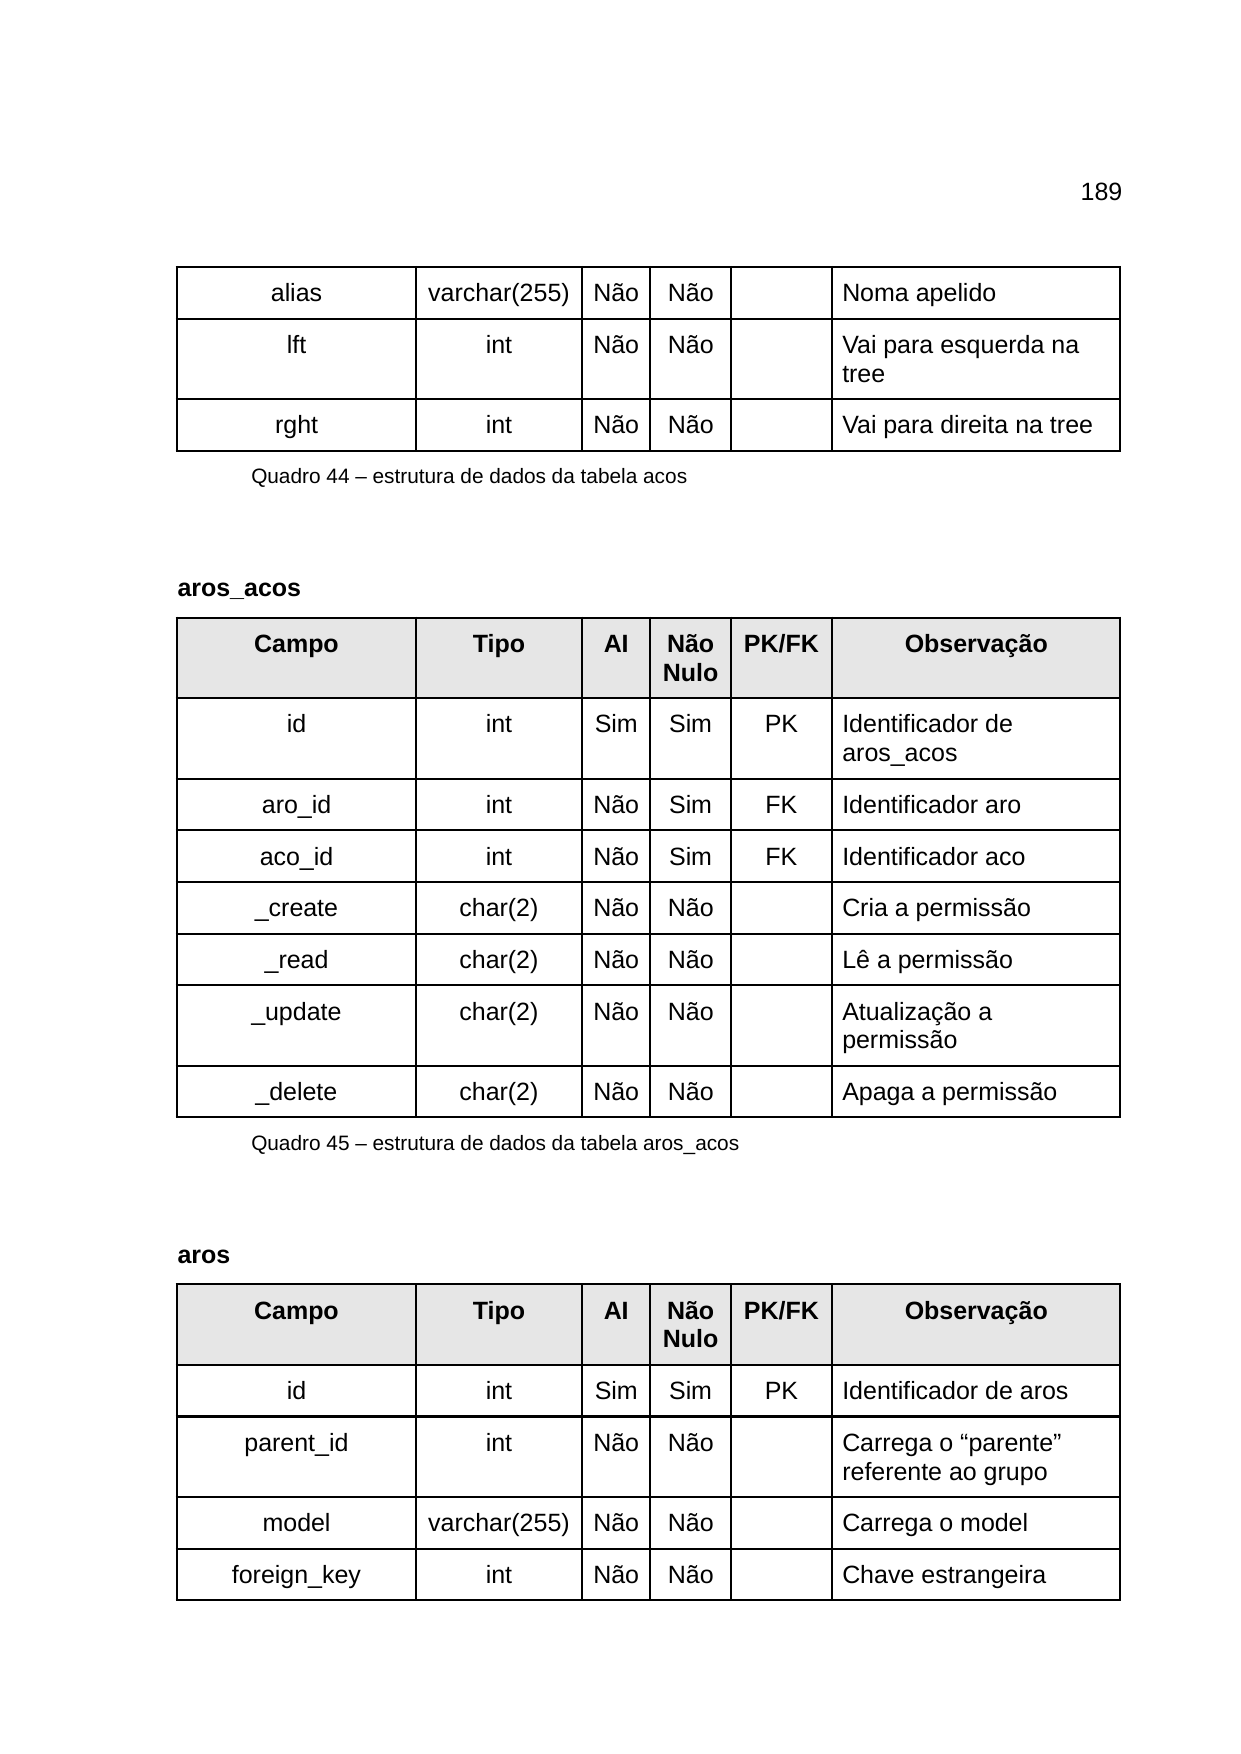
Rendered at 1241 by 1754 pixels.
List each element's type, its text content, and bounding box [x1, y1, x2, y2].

table_cell Apaga a permissão [833, 1067, 1119, 1116]
text Quadro 45 – estrutura de dados da tabela aros_acos [177, 1131, 1122, 1155]
table_cell Cria a permissão [833, 883, 1119, 932]
table_cell Não [651, 1418, 730, 1496]
table_cell Noma apelido [833, 268, 1119, 317]
table_cell lft [178, 320, 415, 398]
table_cell _create [178, 883, 415, 932]
table_cell Atualização a permissão [833, 986, 1119, 1064]
table_cell Sim [651, 831, 730, 881]
table_cell id [178, 1366, 415, 1415]
table_cell PK [732, 699, 831, 777]
table_cell int [417, 320, 581, 398]
table_cell Não [583, 1498, 649, 1547]
table_cell [732, 1498, 831, 1547]
table_cell Vai para direita na tree [833, 400, 1119, 449]
table_header Tipo [417, 1285, 581, 1364]
table_cell Não [583, 935, 649, 984]
table_cell Sim [651, 699, 730, 777]
table_cell Não [583, 1067, 649, 1116]
table_cell _delete [178, 1067, 415, 1116]
table_cell [732, 883, 831, 932]
table_cell parent_id [178, 1418, 415, 1496]
text aros_acos [177, 573, 1122, 602]
table_header Campo [178, 1285, 415, 1364]
table_cell Não [583, 883, 649, 932]
table_cell char(2) [417, 883, 581, 932]
table_cell Identificador aro [833, 780, 1119, 829]
table_cell char(2) [417, 935, 581, 984]
table_cell [732, 320, 831, 398]
table_cell char(2) [417, 1067, 581, 1116]
table_cell Lê a permissão [833, 935, 1119, 984]
table_cell int [417, 831, 581, 881]
table_cell Não [583, 268, 649, 317]
table_cell Não [583, 780, 649, 829]
table_cell aro_id [178, 780, 415, 829]
table_header Campo [178, 619, 415, 697]
table_cell aco_id [178, 831, 415, 881]
table_cell Não [651, 883, 730, 932]
text aros [177, 1240, 1122, 1269]
table_cell Sim [583, 1366, 649, 1415]
table_cell id [178, 699, 415, 777]
table_cell int [417, 780, 581, 829]
table_cell Não [651, 1067, 730, 1116]
table_cell Não [651, 1550, 730, 1599]
table_cell Carrega o model [833, 1498, 1119, 1547]
table_cell Não [583, 400, 649, 449]
table_header Observação [833, 619, 1119, 697]
table_cell foreign_key [178, 1550, 415, 1599]
table_cell Não [583, 320, 649, 398]
table_cell Sim [651, 1366, 730, 1415]
table_cell FK [732, 831, 831, 881]
table_header AI [583, 619, 649, 697]
table_cell Não [583, 986, 649, 1064]
table_header Observação [833, 1285, 1119, 1364]
table_cell varchar(255) [417, 1498, 581, 1547]
table_cell Não [651, 400, 730, 449]
table_header Não Nulo [651, 619, 730, 697]
table_cell alias [178, 268, 415, 317]
table_cell [732, 400, 831, 449]
table_cell varchar(255) [417, 268, 581, 317]
table_cell Chave estrangeira [833, 1550, 1119, 1599]
table_header Não Nulo [651, 1285, 730, 1364]
table_cell Não [651, 268, 730, 317]
table_cell [732, 1550, 831, 1599]
table_cell [732, 1067, 831, 1116]
table_cell [732, 986, 831, 1064]
table_cell int [417, 1418, 581, 1496]
table_cell Identificador aco [833, 831, 1119, 881]
table_cell Não [651, 986, 730, 1064]
table_cell Não [583, 1418, 649, 1496]
table_cell Identificador de aros [833, 1366, 1119, 1415]
table_cell int [417, 400, 581, 449]
text Quadro 44 – estrutura de dados da tabela acos [177, 464, 1122, 488]
table_header AI [583, 1285, 649, 1364]
table_cell Identificador de aros_acos [833, 699, 1119, 777]
table_cell Não [583, 831, 649, 881]
table_cell Não [583, 1550, 649, 1599]
table_cell int [417, 1550, 581, 1599]
table_cell int [417, 699, 581, 777]
table_cell model [178, 1498, 415, 1547]
table_cell Não [651, 935, 730, 984]
table_cell Não [651, 1498, 730, 1547]
table_cell Sim [583, 699, 649, 777]
table_cell Carrega o “parente” referente ao grupo [833, 1418, 1119, 1496]
table_cell [732, 268, 831, 317]
table_cell [732, 935, 831, 984]
table_cell Não [651, 320, 730, 398]
table_cell Sim [651, 780, 730, 829]
table_cell char(2) [417, 986, 581, 1064]
table_cell _read [178, 935, 415, 984]
table_cell rght [178, 400, 415, 449]
table_cell int [417, 1366, 581, 1415]
table_header PK/FK [732, 619, 831, 697]
table_header PK/FK [732, 1285, 831, 1364]
table_cell _update [178, 986, 415, 1064]
table_cell FK [732, 780, 831, 829]
table_header Tipo [417, 619, 581, 697]
table_cell PK [732, 1366, 831, 1415]
table_cell Vai para esquerda na tree [833, 320, 1119, 398]
table_cell [732, 1418, 831, 1496]
